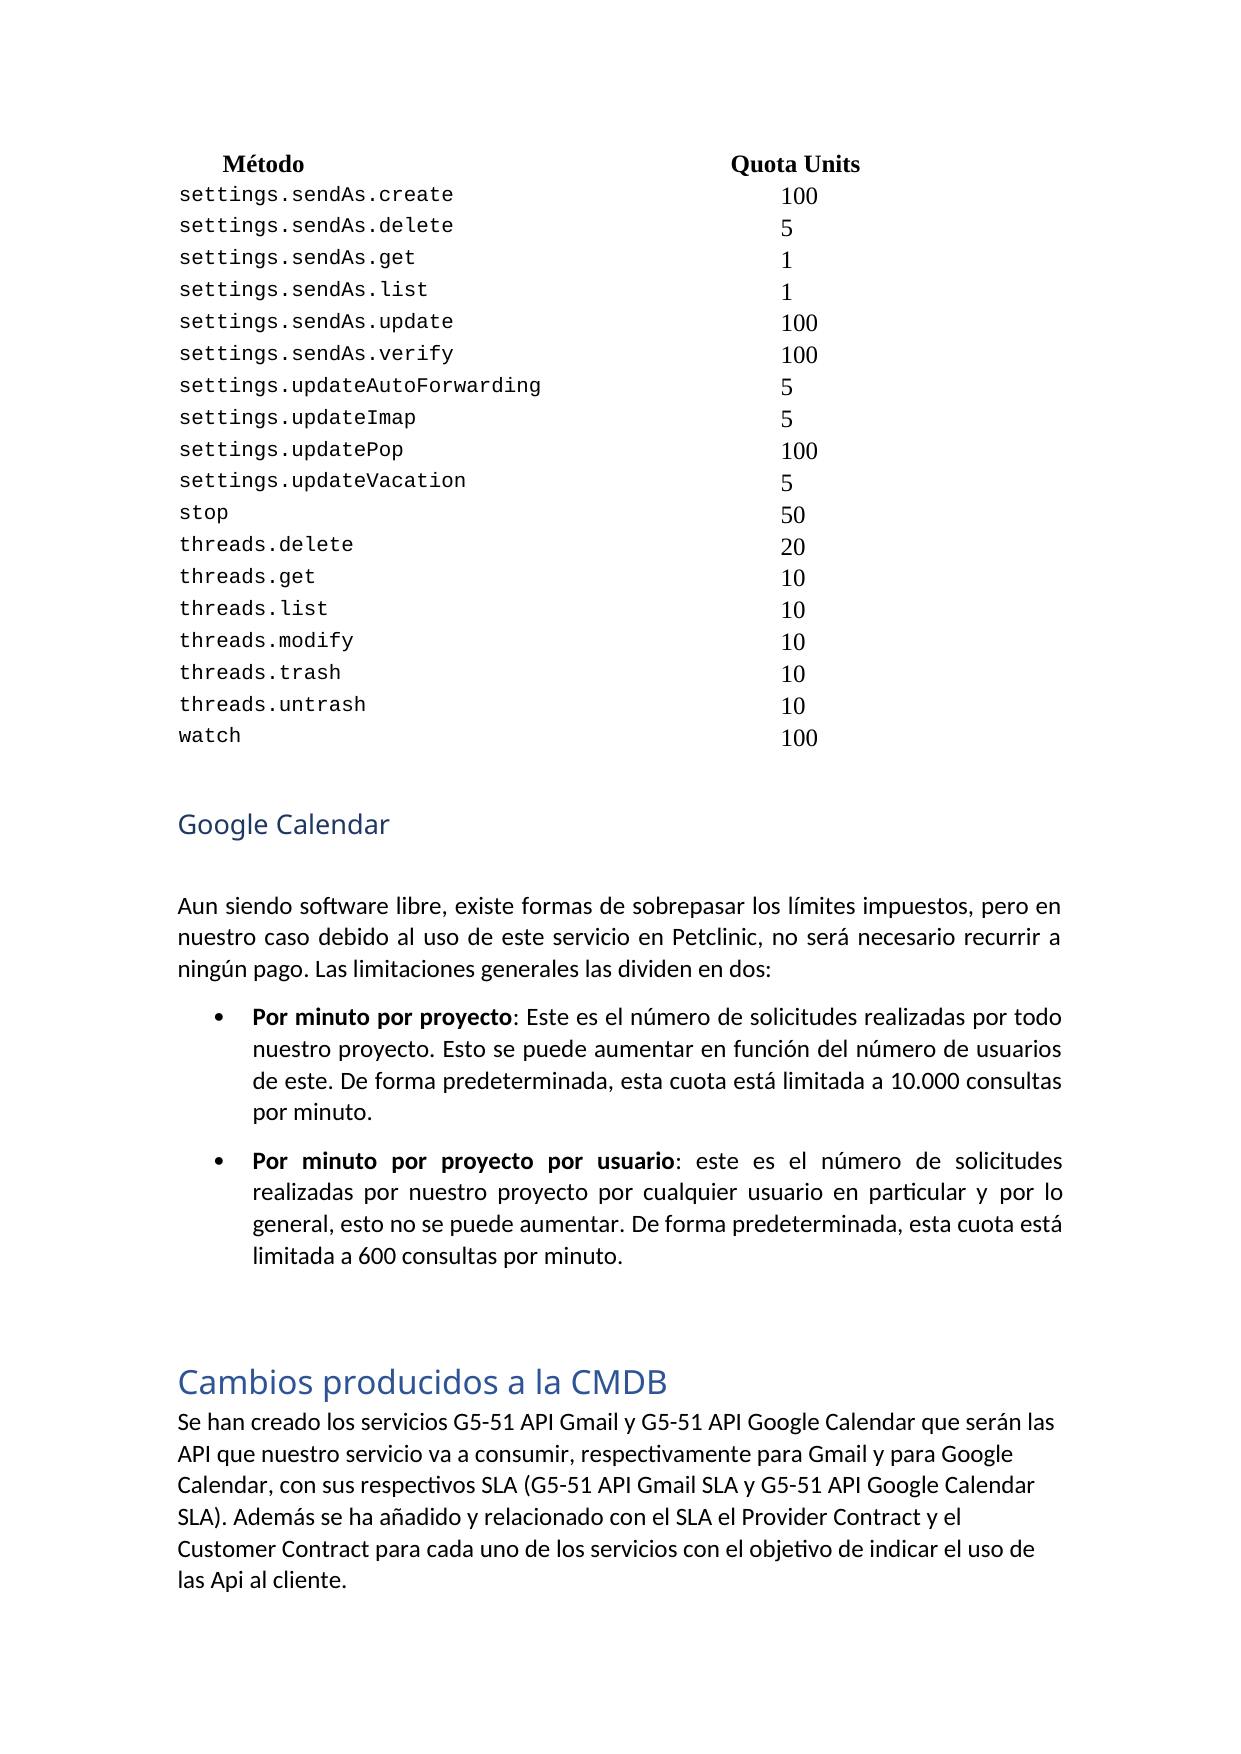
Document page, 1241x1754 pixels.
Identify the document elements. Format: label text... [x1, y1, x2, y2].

table_cell threads.get [177, 562, 623, 594]
table_cell settings.sendAs.update [177, 307, 623, 339]
text Se han creado los servicios G5-51 API Gmail y G5-51 API Google Calendar que serán las API que nuestro servicio va a consumir, respectivamente para Gmail y para Google Calendar, con sus respectivos SLA (G5-51 API Gmail SLA y G5-51 API Google Calendar SLA). Además se ha añadido y relacionado con el SLA el Provider Contract y el Customer Contract para cada uno de los servicios con el objetivo de indicar el uso de las Api al cliente. [177, 1406, 1063, 1595]
table_cell threads.untrash [177, 690, 623, 721]
table_cell settings.updatePop [177, 435, 623, 466]
table_cell 20 [623, 530, 867, 562]
table_cell settings.sendAs.list [177, 275, 623, 307]
table_cell 5 [623, 403, 867, 434]
subtitle Google Calendar [177, 806, 1063, 843]
table_cell 10 [623, 690, 867, 721]
table_cell 10 [623, 562, 867, 594]
table_cell 5 [623, 466, 867, 498]
table_cell 100 [623, 180, 867, 211]
table_cell threads.trash [177, 658, 623, 689]
table_cell stop [177, 498, 623, 530]
list Por minuto por proyecto por usuario: este es el número de solicitudes realizadas por nuestro proyecto por cualquier usuario en particular y por lo general, esto no se puede aumentar. De forma predeterminada, esta cuota está limitada a 600 consultas por minuto. [215, 1145, 1063, 1270]
text Aun siendo software libre, existe formas de sobrepasar los límites impuestos, pero en nuestro caso debido al uso de este servicio en Petclinic, no será necesario recurrir a ningún pago. Las limitaciones generales las dividen en dos: [177, 890, 1063, 984]
table_cell 5 [623, 371, 867, 403]
table_cell settings.sendAs.create [177, 180, 623, 211]
table_cell 10 [623, 658, 867, 689]
list Por minuto por proyecto: Este es el número de solicitudes realizadas por todo nuestro proyecto. Esto se puede aumentar en función del número de usuarios de este. De forma predeterminada, esta cuota está limitada a 10.000 consultas por minuto. [215, 1001, 1063, 1127]
table_cell 1 [623, 275, 867, 307]
table_cell threads.modify [177, 626, 623, 658]
table_header Quota Units [623, 148, 867, 179]
table_cell settings.sendAs.verify [177, 339, 623, 371]
table_cell 50 [623, 498, 867, 530]
table_cell threads.delete [177, 530, 623, 562]
table_cell 100 [623, 721, 867, 753]
table_cell 100 [623, 307, 867, 339]
table_cell watch [177, 721, 623, 753]
table_cell settings.sendAs.delete [177, 211, 623, 243]
table_cell 100 [623, 435, 867, 466]
table_cell 1 [623, 243, 867, 275]
table_cell settings.updateVacation [177, 466, 623, 498]
table_cell settings.updateImap [177, 403, 623, 434]
table_cell settings.updateAutoForwarding [177, 371, 623, 403]
table_cell 10 [623, 594, 867, 626]
subtitle Cambios producidos a la CMDB [177, 1359, 1063, 1404]
table_header Método [177, 148, 623, 179]
table_cell 10 [623, 626, 867, 658]
table_cell 100 [623, 339, 867, 371]
table_cell 5 [623, 211, 867, 243]
table_cell threads.list [177, 594, 623, 626]
table_cell settings.sendAs.get [177, 243, 623, 275]
